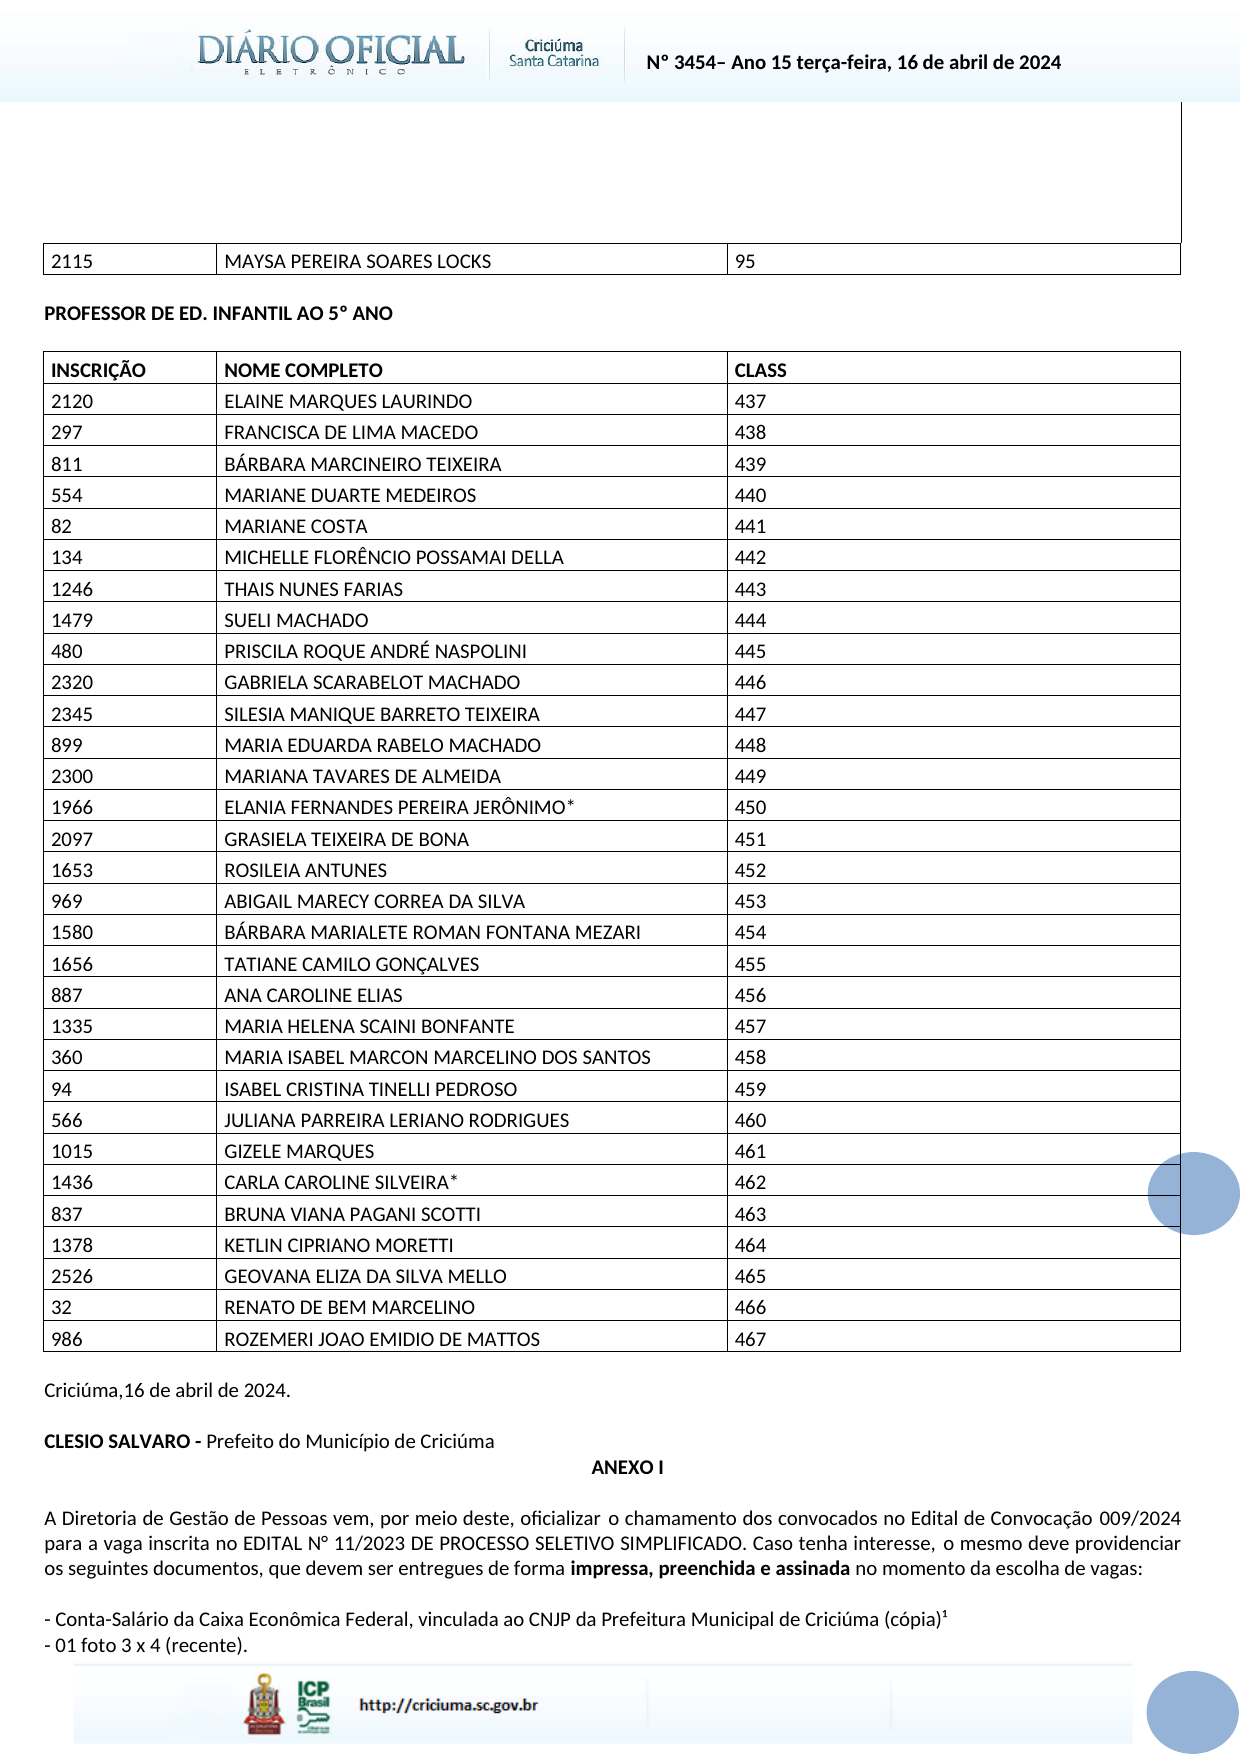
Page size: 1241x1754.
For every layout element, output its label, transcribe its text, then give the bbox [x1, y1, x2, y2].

table_cell 969 [44, 884, 216, 914]
table_cell 2097 [44, 821, 216, 851]
table_cell 1580 [44, 915, 216, 945]
table_cell GIZELE MARQUES [217, 1134, 727, 1164]
table_cell 1436 [44, 1165, 216, 1195]
table_cell SILESIA MANIQUE BARRETO TEIXEIRA [217, 696, 727, 726]
table_cell ABIGAIL MARECY CORREA DA SILVA [217, 884, 727, 914]
table_cell 1653 [44, 852, 216, 882]
table_cell MICHELLE FLORÊNCIO POSSAMAI DELLA [217, 540, 727, 570]
table_cell ISABEL CRISTINA TINELLI PEDROSO [217, 1071, 727, 1101]
table_cell SUELI MACHADO [217, 602, 727, 632]
table_cell 297 [44, 415, 216, 445]
table_cell 442 [728, 540, 1180, 570]
table_cell 480 [44, 634, 216, 664]
table_cell 440 [728, 477, 1180, 507]
table_cell 464 [728, 1227, 1180, 1257]
table_cell 2300 [44, 759, 216, 789]
table_cell 445 [728, 634, 1180, 664]
table_cell 1479 [44, 602, 216, 632]
table_cell 448 [728, 727, 1180, 757]
table_cell FRANCISCA DE LIMA MACEDO [217, 415, 727, 445]
table_header NOME COMPLETO [217, 352, 727, 382]
table_cell MARIA ISABEL MARCON MARCELINO DOS SANTOS [217, 1040, 727, 1070]
table_cell MARIANE COSTA [217, 509, 727, 539]
table_cell MARIA HELENA SCAINI BONFANTE [217, 1009, 727, 1039]
table_cell 1656 [44, 946, 216, 976]
table_cell BÁRBARA MARIALETE ROMAN FONTANA MEZARI [217, 915, 727, 945]
table_cell 2526 [44, 1259, 216, 1289]
table_cell RENATO DE BEM MARCELINO [217, 1290, 727, 1320]
table_cell 462 [728, 1165, 1159, 1195]
table_cell MARIANE DUARTE MEDEIROS [217, 477, 727, 507]
table_cell 1015 [44, 1134, 216, 1164]
table_cell 134 [44, 540, 216, 570]
table_cell 461 [728, 1134, 1180, 1164]
table_cell 1378 [44, 1227, 216, 1257]
table_cell 2320 [44, 665, 216, 695]
table_cell 986 [44, 1321, 216, 1351]
text ANEXO I [74, 1454, 1181, 1479]
table_cell TATIANE CAMILO GONÇALVES [217, 946, 727, 976]
table_cell 441 [728, 509, 1180, 539]
table_cell ELANIA FERNANDES PEREIRA JERÔNIMO* [217, 790, 727, 820]
table_cell 452 [728, 852, 1180, 882]
table_cell CARLA CAROLINE SILVEIRA* [217, 1165, 727, 1195]
table_cell 438 [728, 415, 1180, 445]
table_cell JULIANA PARREIRA LERIANO RODRIGUES [217, 1102, 727, 1132]
table_cell ROSILEIA ANTUNES [217, 852, 727, 882]
text PROFESSOR DE ED. INFANTIL AO 5º ANO [44, 300, 1181, 326]
text - Conta-Salário da Caixa Econômica Federal, vinculada ao CNJP da Prefeitura Municipal de Criciúma (cópia)¹ [44, 1606, 1181, 1632]
table_cell 360 [44, 1040, 216, 1070]
table_cell 887 [44, 977, 216, 1007]
table_cell 443 [728, 571, 1180, 601]
table_cell 32 [44, 1290, 216, 1320]
table_cell 95 [728, 244, 1180, 274]
table_cell 451 [728, 821, 1180, 851]
table_cell MAYSA PEREIRA SOARES LOCKS [217, 244, 727, 274]
table_cell 811 [44, 446, 216, 476]
table_cell ROZEMERI JOAO EMIDIO DE MATTOS [217, 1321, 727, 1351]
table_cell 455 [728, 946, 1180, 976]
table_cell ELAINE MARQUES LAURINDO [217, 384, 727, 414]
table_cell 446 [728, 665, 1180, 695]
table_cell 94 [44, 1071, 216, 1101]
table_cell 2345 [44, 696, 216, 726]
text - 01 foto 3 x 4 (recente). [44, 1632, 1181, 1657]
table_cell 1335 [44, 1009, 216, 1039]
table_cell 454 [728, 915, 1180, 945]
table_cell 453 [728, 884, 1180, 914]
table_cell 466 [728, 1290, 1180, 1320]
table_cell ANA CAROLINE ELIAS [217, 977, 727, 1007]
table_cell MARIANA TAVARES DE ALMEIDA [217, 759, 727, 789]
table_cell 463 [728, 1196, 1163, 1226]
table_cell PRISCILA ROQUE ANDRÉ NASPOLINI [217, 634, 727, 664]
table_cell 554 [44, 477, 216, 507]
table_cell 437 [728, 384, 1180, 414]
table_header INSCRIÇÃO [44, 352, 216, 382]
table_cell 439 [728, 446, 1180, 476]
table_cell MARIA EDUARDA RABELO MACHADO [217, 727, 727, 757]
text A Diretoria de Gestão de Pessoas vem, por meio deste, oficializar o chamamento dos convocados no Edital de Convocação 009/2024 para a vaga inscrita no EDITAL N° 11/2023 DE PROCESSO SELETIVO SIMPLIFICADO. Caso tenha interesse, o mesmo deve providenciar os seguintes documentos, que devem ser entregues de forma impressa, preenchida e assinada no momento da escolha de vagas: [44, 1505, 1181, 1581]
table_cell 447 [728, 696, 1180, 726]
table_cell 449 [728, 759, 1180, 789]
table_cell BRUNA VIANA PAGANI SCOTTI [217, 1196, 727, 1226]
table_cell 2115 [44, 244, 216, 274]
table_cell 467 [728, 1321, 1180, 1351]
table_cell 459 [728, 1071, 1180, 1101]
table_header CLASS [728, 352, 1180, 382]
table_cell 444 [728, 602, 1180, 632]
table_cell 837 [44, 1196, 216, 1226]
table_cell 1966 [44, 790, 216, 820]
table_cell 566 [44, 1102, 216, 1132]
table_cell BÁRBARA MARCINEIRO TEIXEIRA [217, 446, 727, 476]
table_cell 2120 [44, 384, 216, 414]
table_cell 450 [728, 790, 1180, 820]
table_cell 82 [44, 509, 216, 539]
table_cell GABRIELA SCARABELOT MACHADO [217, 665, 727, 695]
table_cell 460 [728, 1102, 1180, 1132]
table_cell KETLIN CIPRIANO MORETTI [217, 1227, 727, 1257]
table_cell GRASIELA TEIXEIRA DE BONA [217, 821, 727, 851]
table_cell 899 [44, 727, 216, 757]
text CLESIO SALVARO - Prefeito do Município de Criciúma [44, 1428, 1156, 1454]
table_cell 465 [728, 1259, 1180, 1289]
table_cell 458 [728, 1040, 1180, 1070]
table_cell 1246 [44, 571, 216, 601]
table_cell THAIS NUNES FARIAS [217, 571, 727, 601]
table_cell 456 [728, 977, 1180, 1007]
table_cell GEOVANA ELIZA DA SILVA MELLO [217, 1259, 727, 1289]
table_cell 457 [728, 1009, 1180, 1039]
text Criciúma,16 de abril de 2024. [44, 1378, 1181, 1403]
